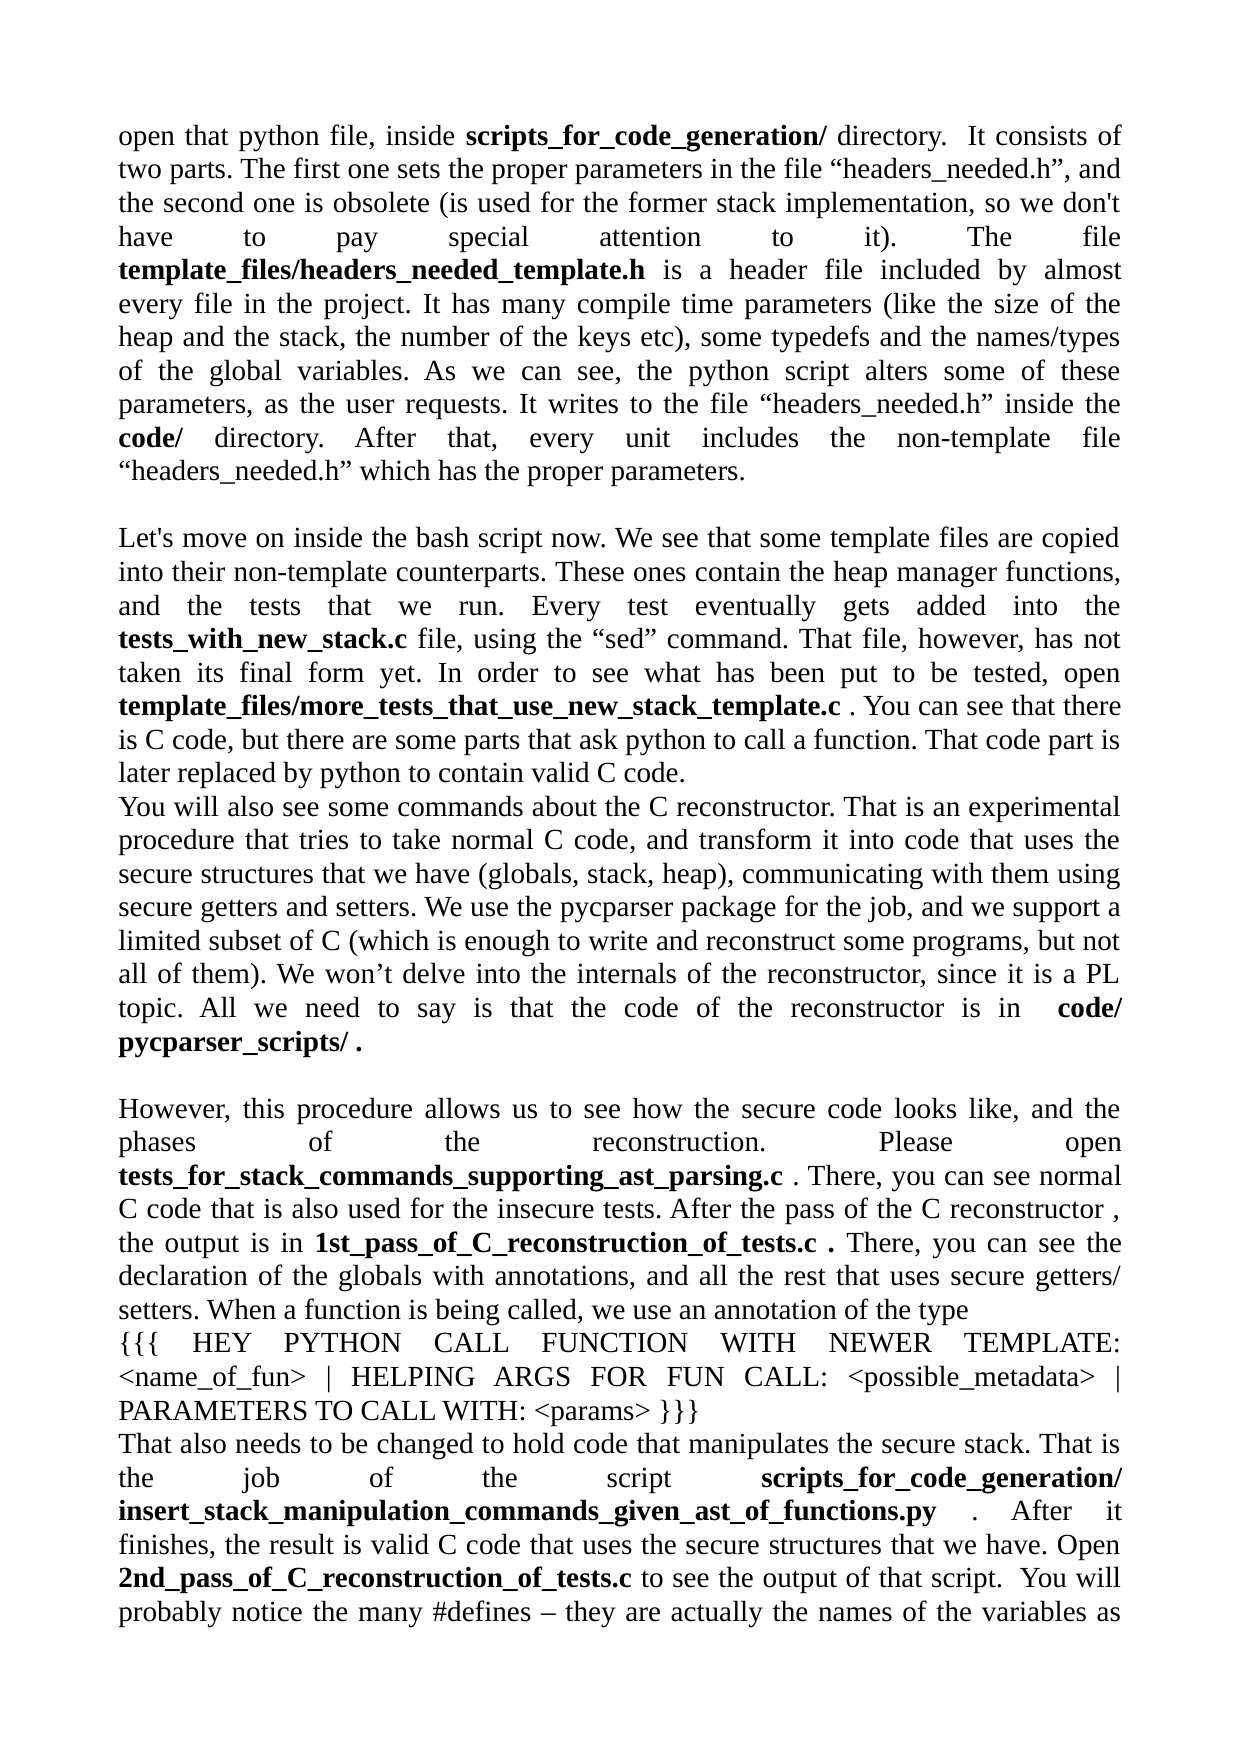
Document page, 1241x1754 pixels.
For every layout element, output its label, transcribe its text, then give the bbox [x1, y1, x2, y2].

text {{{ HEY PYTHON CALL FUNCTION WITH NEWER TEMPLATE: <name_of_fun> | HELPING ARGS FOR FUN CALL: <possible_metadata> | PARAMETERS TO CALL WITH: <params> }}} [118, 1326, 1122, 1426]
text You will also see some commands about the C reconstructor. That is an experimental procedure that tries to take normal C code, and transform it into code that uses the secure structures that we have (globals, stack, heap), communicating with them using secure getters and setters. We use the pycparser package for the job, and we support a limited subset of C (which is enough to write and reconstruct some programs, but not all of them). We won’t delve into the internals of the reconstructor, since it is a PL topic. All we need to say is that the code of the reconstructor is in code/ pycparser_scripts/ . [118, 789, 1122, 1057]
text Let's move on inside the bash script now. We see that some template files are copied into their non-template counterparts. These ones contain the heap manager functions, and the tests that we run. Every test eventually gets added into the tests_with_new_stack.c file, using the “sed” command. That file, however, has not taken its final form yet. In order to see what has been put to be tested, open template_files/more_tests_that_use_new_stack_template.c . You can see that there is C code, but there are some parts that ask python to call a function. That code part is later replaced by python to contain valid C code. [118, 521, 1122, 789]
text However, this procedure allows us to see how the secure code looks like, and the phases of the reconstruction. Please open tests_for_stack_commands_supporting_ast_parsing.c . There, you can see normal C code that is also used for the insecure tests. After the pass of the C reconstructor , the output is in 1st_pass_of_C_reconstruction_of_tests.c . There, you can see the declaration of the globals with annotations, and all the rest that uses secure getters/ setters. When a function is being called, we use an annotation of the type [118, 1091, 1122, 1326]
text That also needs to be changed to hold code that manipulates the secure stack. That is the job of the script scripts_for_code_generation/ insert_stack_manipulation_commands_given_ast_of_functions.py . After it finishes, the result is valid C code that uses the secure structures that we have. Open 2nd_pass_of_C_reconstruction_of_tests.c to see the output of that script. You will probably notice the many #defines – they are actually the names of the variables as [118, 1426, 1122, 1627]
text open that python file, inside scripts_for_code_generation/ directory. It consists of two parts. The first one sets the proper parameters in the file “headers_needed.h”, and the second one is obsolete (is used for the former stack implementation, so we don't have to pay special attention to it). The file template_files/headers_needed_template.h is a header file included by almost every file in the project. It has many compile time parameters (like the size of the heap and the stack, the number of the keys etc), some typedefs and the names/types of the global variables. As we can see, the python script alters some of these parameters, as the user requests. It writes to the file “headers_needed.h” inside the code/ directory. After that, every unit includes the non-template file “headers_needed.h” which has the proper parameters. [118, 118, 1122, 487]
